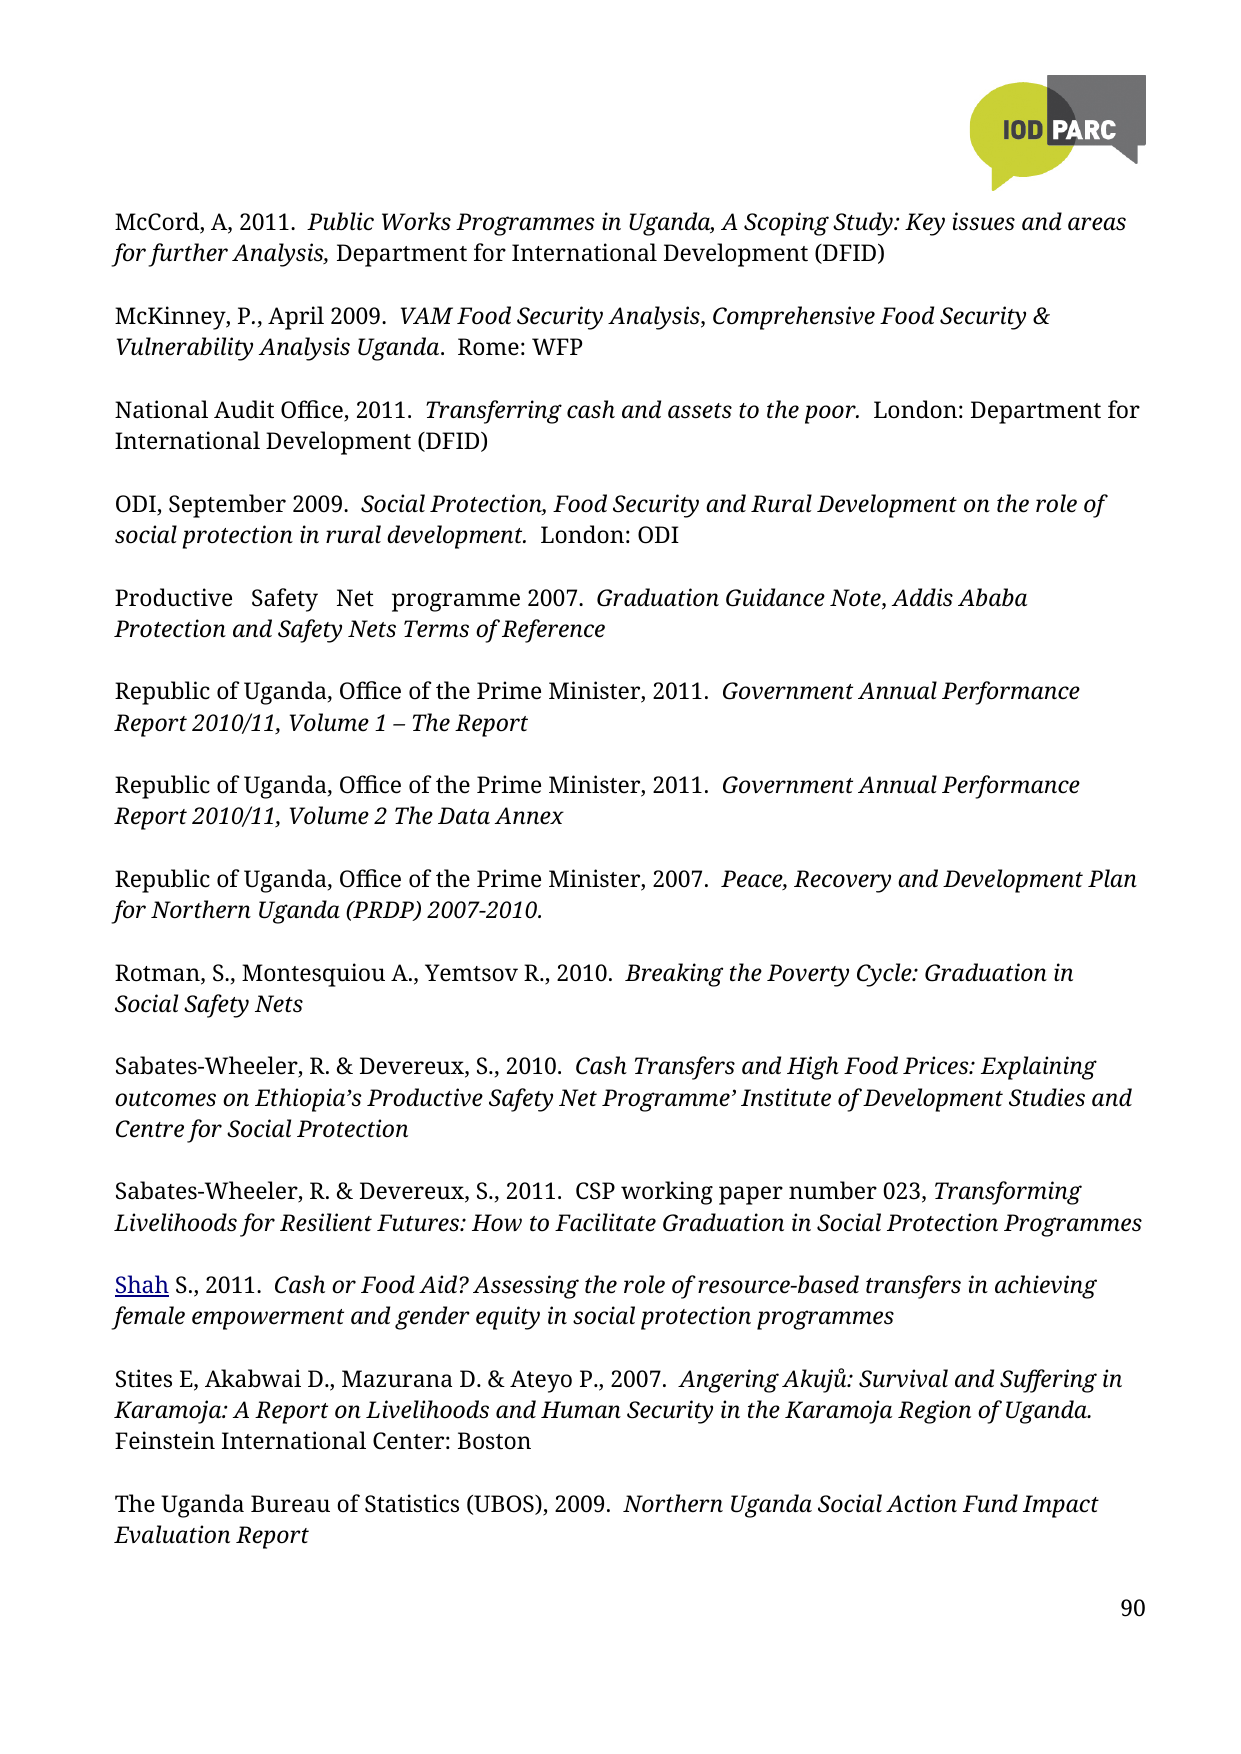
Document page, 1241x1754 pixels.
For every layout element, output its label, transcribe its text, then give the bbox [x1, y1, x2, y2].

text McCord, A, 2011. Public Works Programmes in Uganda, A Scoping Study: Key issues and areas for further Analysis, Department for International Development (DFID) [114, 206, 1146, 269]
text Republic of Uganda, Office of the Prime Minister, 2007. Peace, Recovery and Development Plan [114, 863, 1146, 894]
text Rotman, S., Montesquiou A., Yemtsov R., 2010. Breaking the Poverty Cycle: Graduation in Social Safety Nets [114, 956, 1146, 1019]
text Productive Safety Net programme 2007. Graduation Guidance Note, Addis Ababa [114, 581, 1146, 613]
text for Northern Uganda (PRDP) 2007-2010. [114, 894, 1146, 925]
text The Uganda Bureau of Statistics (UBOS), 2009. Northern Uganda Social Action Fund Impact Evaluation Report [114, 1488, 1146, 1550]
text Republic of Uganda, Office of the Prime Minister, 2011. Government Annual Performance Report 2010/11, Volume 2 The Data Annex [114, 769, 1146, 831]
text Sabates-Wheeler, R. & Devereux, S., 2011. CSP working paper number 023, Transforming Livelihoods for Resilient Futures: How to Facilitate Graduation in Social Protection Programmes [114, 1175, 1146, 1238]
text Stites E, Akabwai D., Mazurana D. & Ateyo P., 2007. Angering Akujů: Survival and Suffering in Karamoja: A Report on Livelihoods and Human Security in the Karamoja Region of Uganda. Feinstein International Center: Boston [114, 1363, 1146, 1456]
text Protection and Safety Nets Terms of Reference [114, 613, 1146, 644]
text Sabates-Wheeler, R. & Devereux, S., 2010. Cash Transfers and High Food Prices: Explaining outcomes on Ethiopia’s Productive Safety Net Programme’ Institute of Development Studies and Centre for Social Protection [114, 1050, 1146, 1144]
text ODI, September 2009. Social Protection, Food Security and Rural Development on the role of social protection in rural development. London: ODI [114, 488, 1146, 550]
text National Audit Office, 2011. Transferring cash and assets to the poor. London: Department for International Development (DFID) [114, 394, 1146, 456]
text Shah S., 2011. Cash or Food Aid? Assessing the role of resource-based transfers in achieving female empowerment and gender equity in social protection programmes [114, 1269, 1146, 1331]
text McKinney, P., April 2009. VAM Food Security Analysis, Comprehensive Food Security & Vulnerability Analysis Uganda. Rome: WFP [114, 300, 1146, 362]
text Republic of Uganda, Office of the Prime Minister, 2011. Government Annual Performance Report 2010/11, Volume 1 – The Report [114, 675, 1146, 738]
